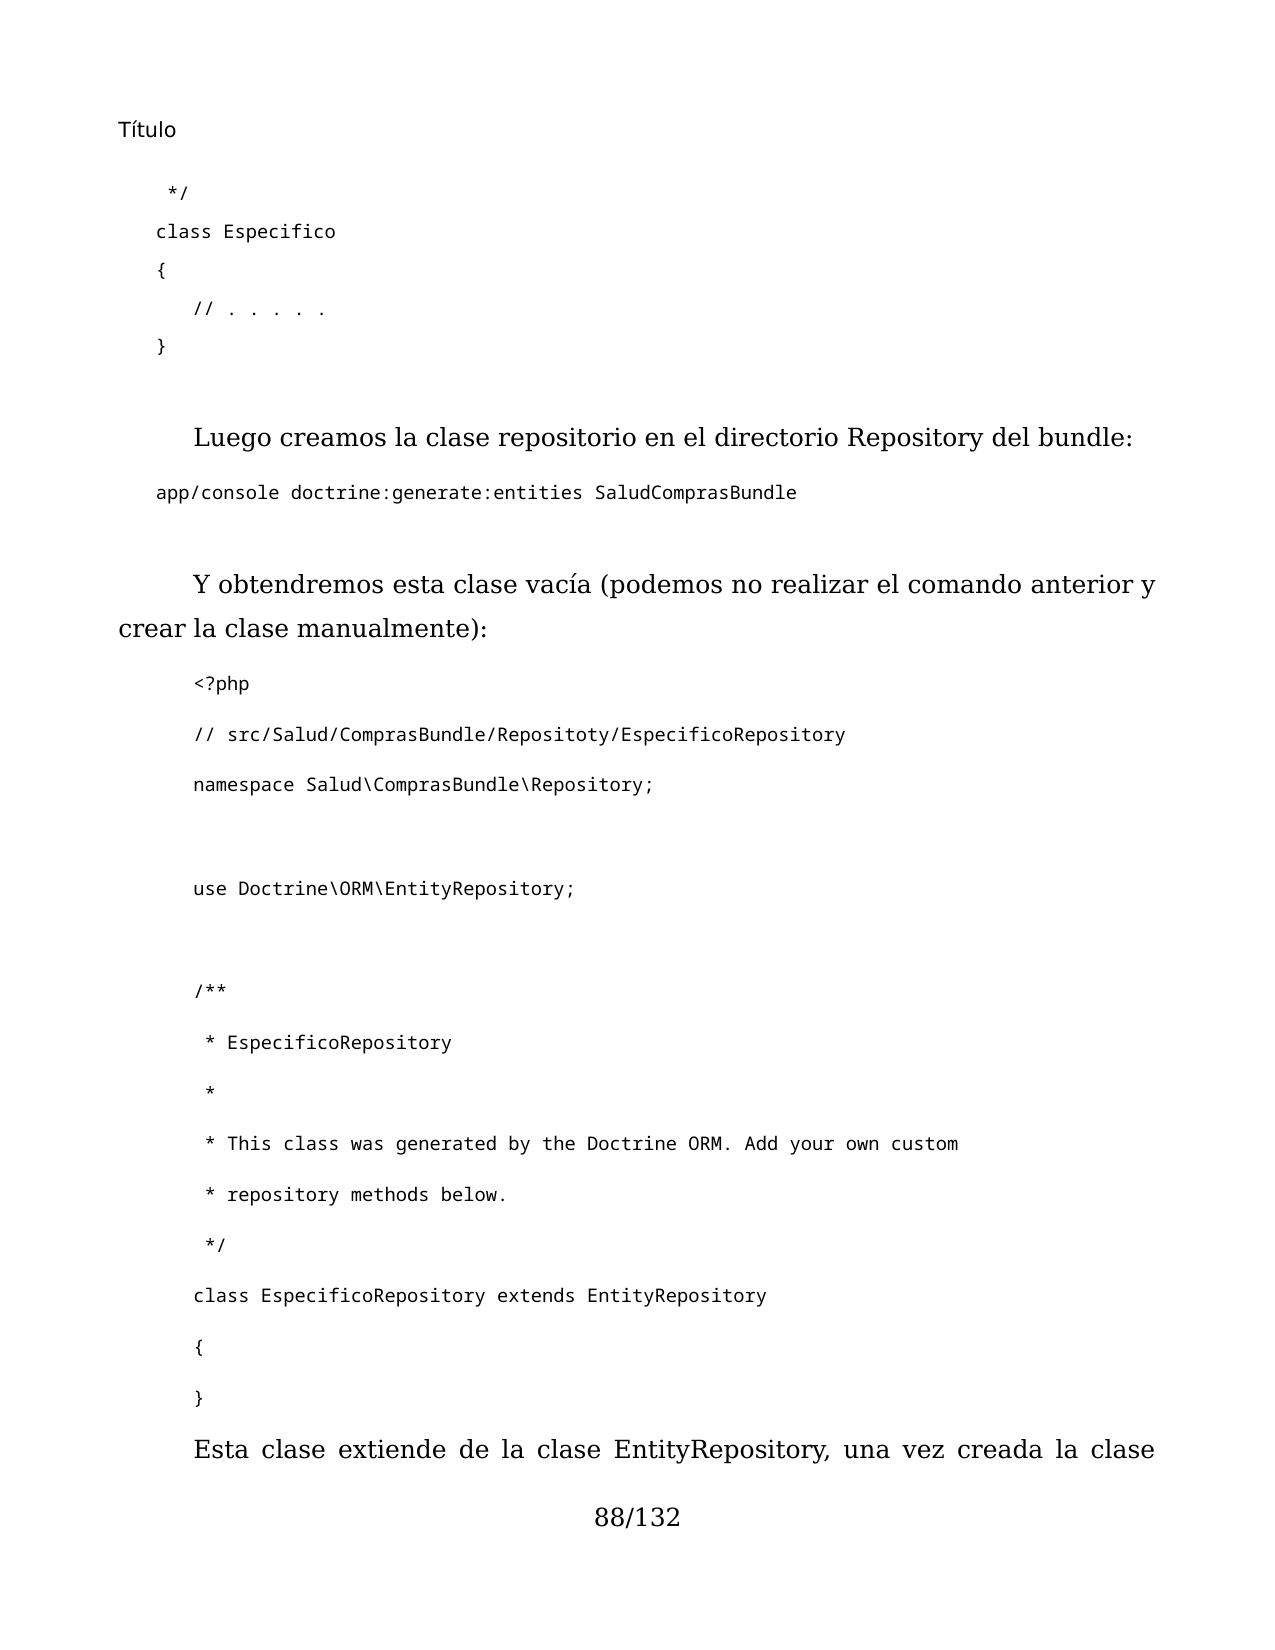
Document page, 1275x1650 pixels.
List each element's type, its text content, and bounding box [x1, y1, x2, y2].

text * EspecificoRepository [118, 1029, 1157, 1055]
text */ [118, 1232, 1157, 1258]
text */ [118, 181, 1157, 206]
text Y obtendremos esta clase vacía (podemos no realizar el comando anterior y crear la clase manualmente): [118, 570, 1157, 643]
text class EspecificoRepository extends EntityRepository [118, 1283, 1157, 1308]
text <?php [118, 670, 1157, 696]
text * [118, 1080, 1157, 1105]
text /** [118, 978, 1157, 1004]
text } [118, 1384, 1157, 1410]
text // src/Salud/ComprasBundle/Repositoty/EspecificoRepository [118, 721, 1157, 747]
text } [118, 333, 1157, 358]
text { [118, 1333, 1157, 1359]
text Esta clase extiende de la clase EntityRepository, una vez creada la clase [118, 1435, 1157, 1464]
text app/console doctrine:generate:entities SaludComprasBundle [118, 480, 1157, 505]
text // . . . . . [118, 295, 1157, 320]
text * repository methods below. [118, 1181, 1157, 1207]
text use Doctrine\ORM\EntityRepository; [118, 875, 1157, 901]
text class Especifico [118, 219, 1157, 244]
text * This class was generated by the Doctrine ORM. Add your own custom [118, 1131, 1157, 1156]
text Luego creamos la clase repositorio en el directorio Repository del bundle: [118, 423, 1157, 453]
text { [118, 257, 1157, 282]
text namespace Salud\ComprasBundle\Repository; [118, 772, 1157, 797]
